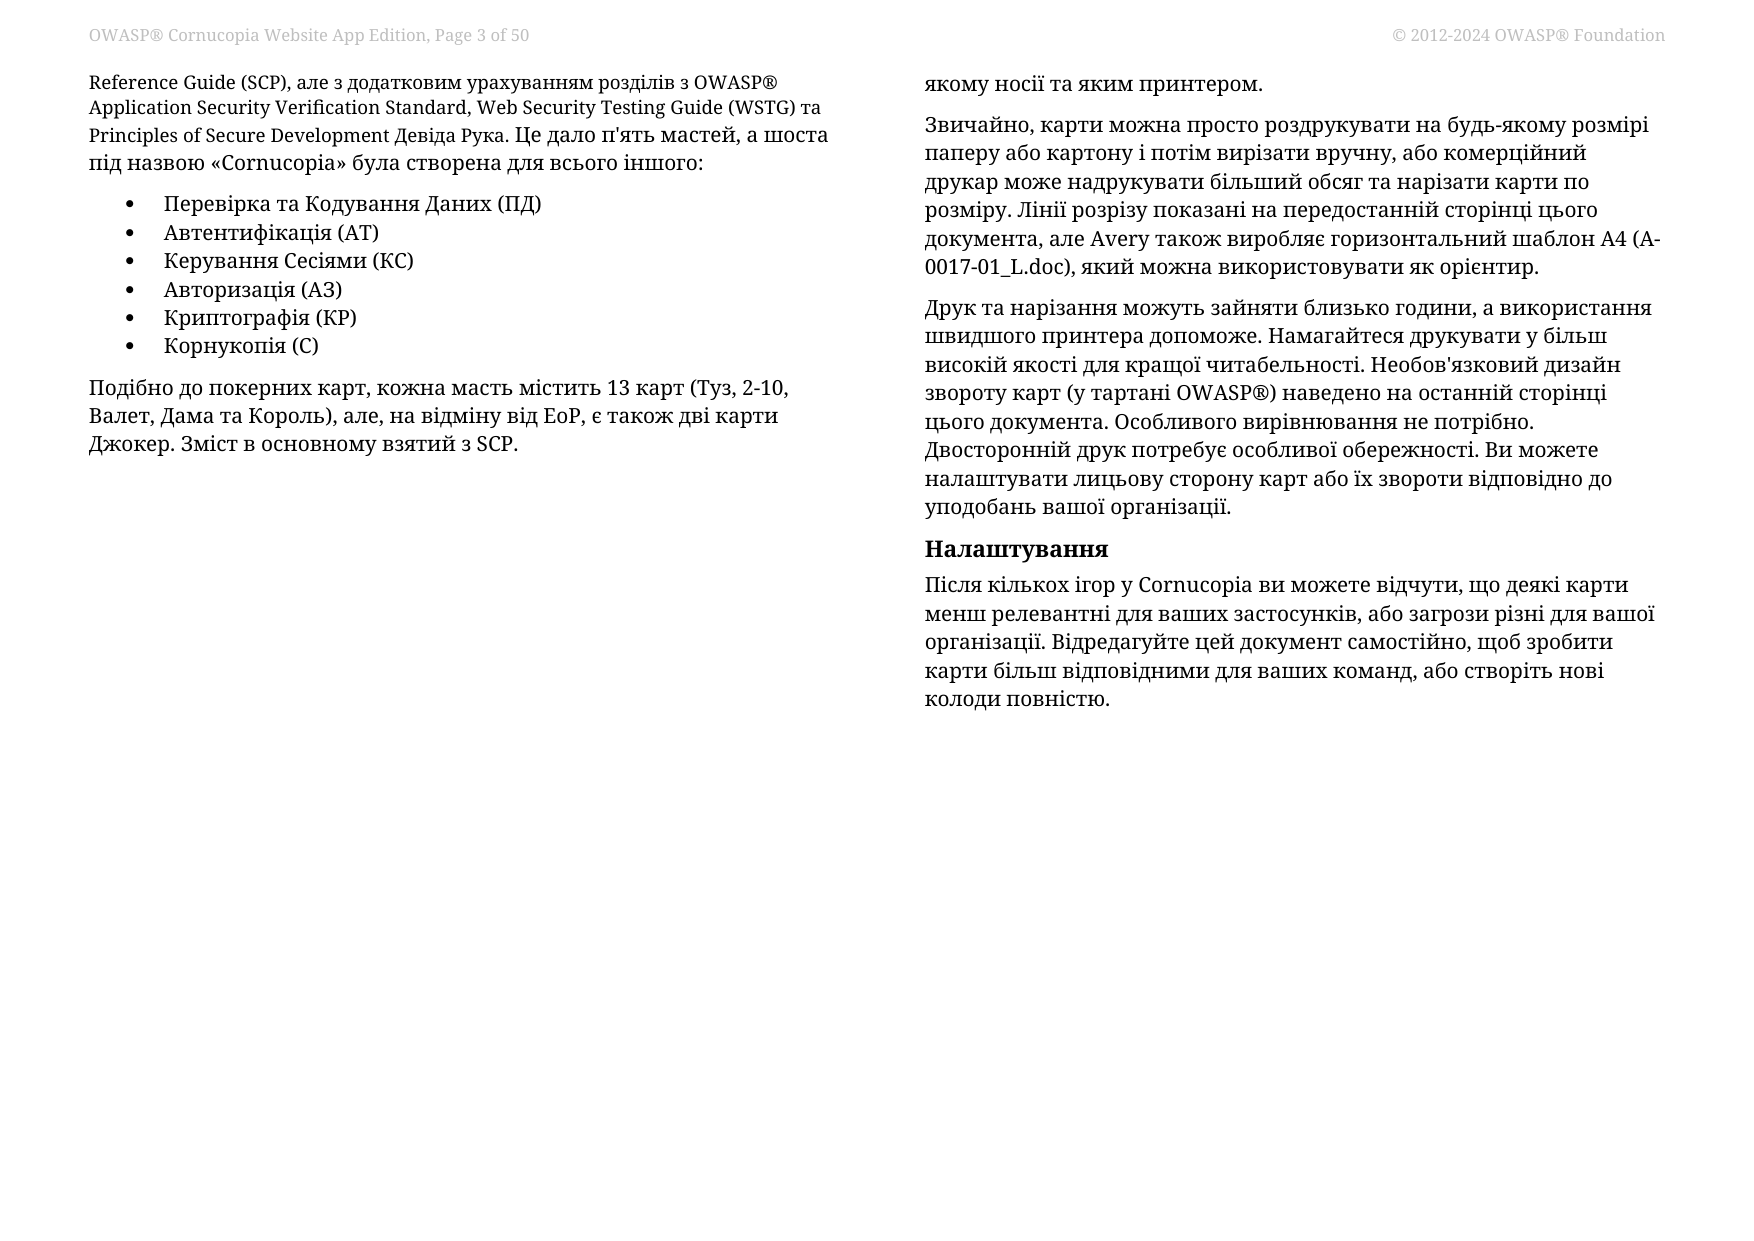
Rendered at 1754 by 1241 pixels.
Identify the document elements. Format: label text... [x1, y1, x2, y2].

table_cell [856, 69, 913, 725]
table_cell Reference Guide (SCP), але з додатковим урахуванням розділів з OWASP® Application Security Verification Standard, Web Security Testing Guide (WSTG) та Principles of Secure Development Девіда Рука. Це дало п'ять мастей, а шоста під назвою «Cornucopia» була створена для всього іншого: Перевірка та Кодування Даних (ПД) Автентифікація (АТ) Керування Сесіями (КС) Авторизація (АЗ) Криптографія (КР) Корнукопія (C) Подібно до покерних карт, кожна масть містить 13 карт (Туз, 2-10, Валет, Дама та Король), але, на відміну від EoP, є також дві карти Джокер. Зміст в основному взятий з SCP. [78, 69, 856, 725]
table_cell якому носії та яким принтером. Звичайно, карти можна просто роздрукувати на будь-якому розмірі паперу або картону і потім вирізати вручну, або комерційний друкар може надрукувати більший обсяг та нарізати карти по розміру. Лінії розрізу показані на передостанній сторінці цього документа, але Avery також виробляє горизонтальний шаблон A4 (A-0017-01_L.doc), який можна використовувати як орієнтир. Друк та нарізання можуть зайняти близько години, а використання швидшого принтера допоможе. Намагайтеся друкувати у більш високій якості для кращої читабельності. Необов'язковий дизайн звороту карт (у тартані OWASP®) наведено на останній сторінці цього документа. Особливого вирівнювання не потрібно. Двосторонній друк потребує особливої обережності. Ви можете налаштувати лицьову сторону карт або їх звороти відповідно до уподобань вашої організації. Налаштування Після кількох ігор у Cornucopia ви можете відчути, що деякі карти менш релевантні для ваших застосунків, або загрози різні для вашої організації. Відредагуйте цей документ самостійно, щоб зробити карти більш відповідними для ваших команд, або створіть нові колоди повністю. [913, 69, 1677, 725]
